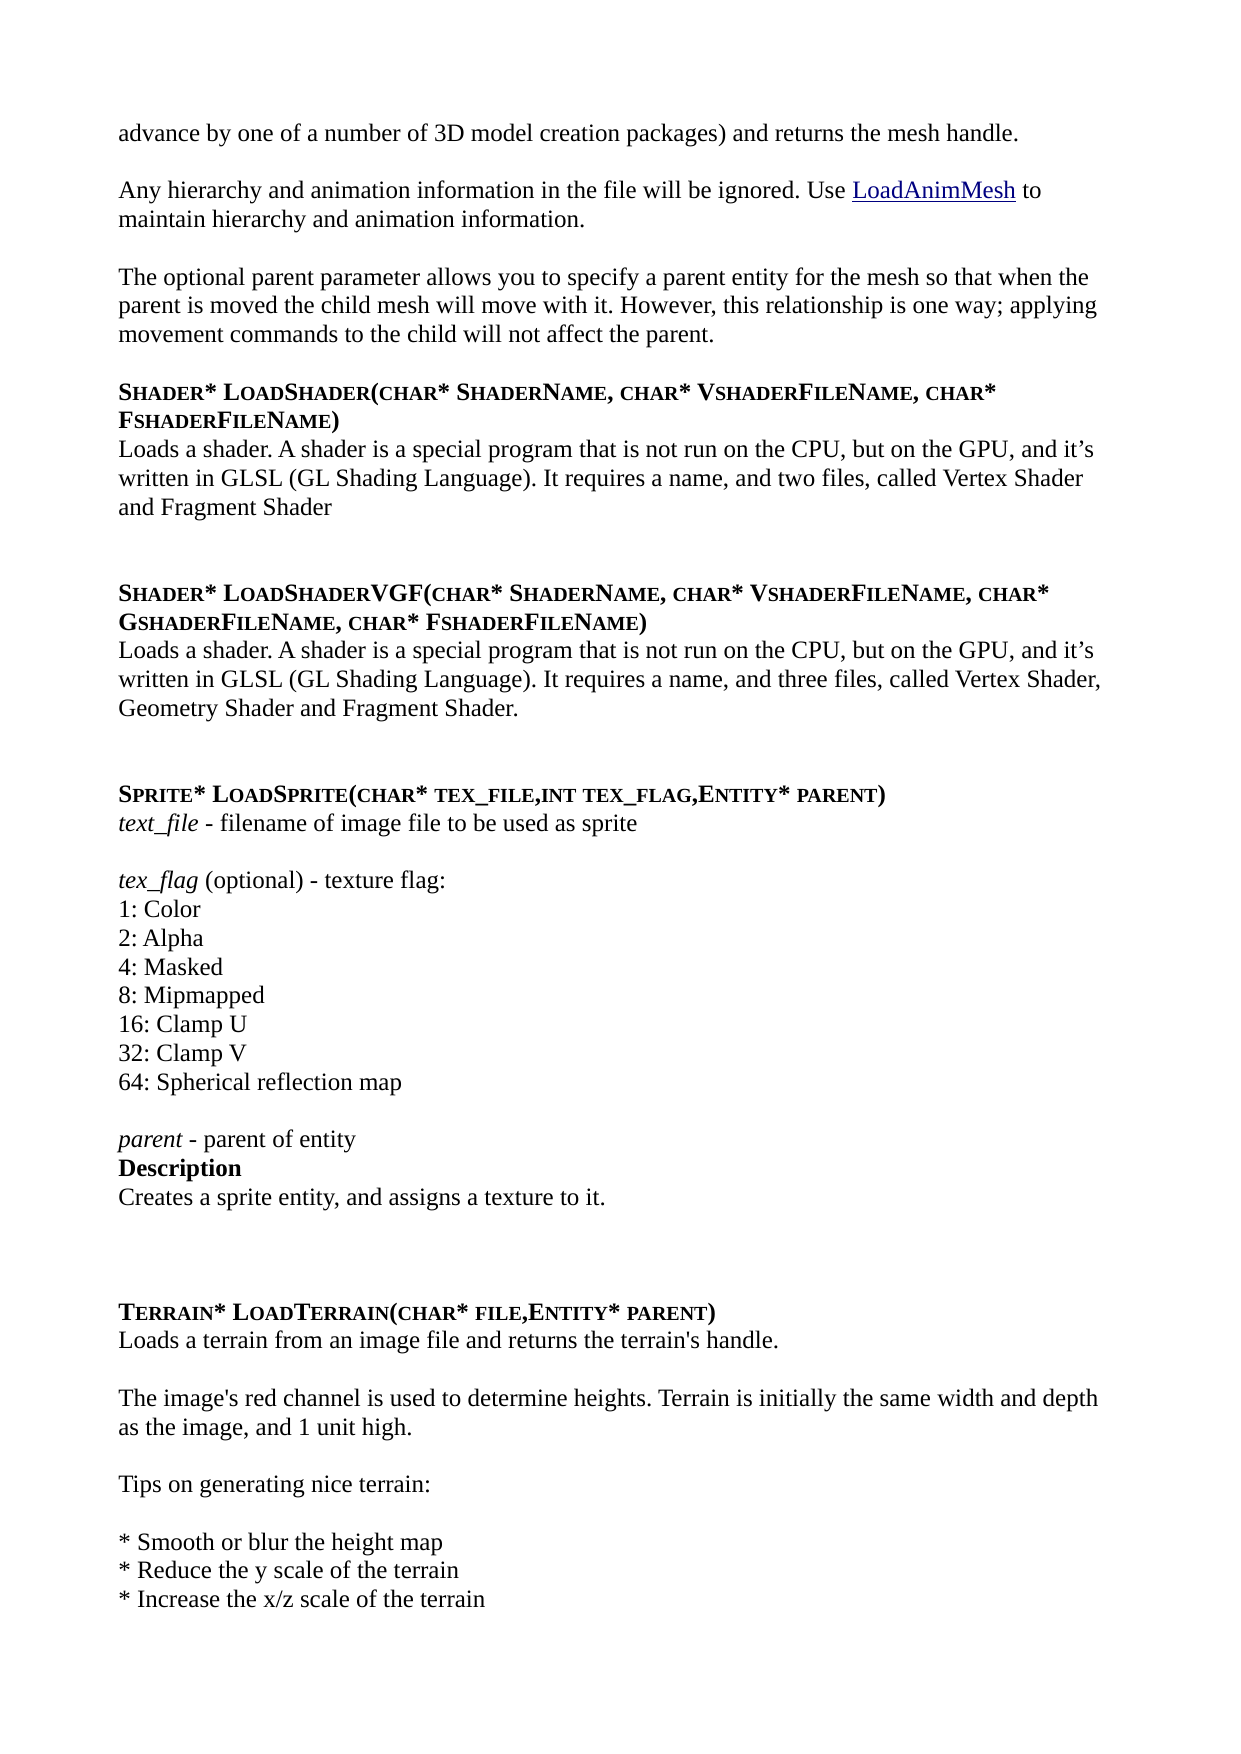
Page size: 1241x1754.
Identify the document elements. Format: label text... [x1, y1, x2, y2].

text Sprite* LoadSprite(char* tex_file,int tex_flag,Entity* parent) [118, 779, 1122, 808]
text Creates a sprite entity, and assigns a texture to it. [118, 1182, 1122, 1211]
text Loads a shader. A shader is a special program that is not run on the CPU, but on the GPU, and it’s written in GLSL (GL Shading Language). It requires a name, and two files, called Vertex Shader and Fragment Shader [118, 434, 1122, 521]
text 2: Alpha [118, 923, 1122, 952]
text 4: Masked [118, 952, 1122, 981]
text parent - parent of entity [118, 1124, 1122, 1153]
text Shader* LoadShaderVGF(char* ShaderName, char* VshaderFileName, char* GshaderFileName, char* FshaderFileName) [118, 578, 1122, 636]
text 16: Clamp U [118, 1009, 1122, 1038]
text 1: Color [118, 894, 1122, 923]
text text_file - filename of image file to be used as sprite [118, 808, 1122, 837]
text Loads a shader. A shader is a special program that is not run on the CPU, but on the GPU, and it’s written in GLSL (GL Shading Language). It requires a name, and three files, called Vertex Shader, Geometry Shader and Fragment Shader. [118, 636, 1122, 722]
text Description [118, 1153, 1122, 1182]
text tex_flag (optional) - texture flag: [118, 866, 1122, 894]
text Loads a terrain from an image file and returns the terrain's handle. The image's red channel is used to determine heights. Terrain is initially the same width and depth as the image, and 1 unit high. Tips on generating nice terrain: * Smooth or blur the height map * Reduce the y scale of the terrain * Increase the x/z scale of the terrain [118, 1326, 1122, 1613]
text Shader* LoadShader(char* ShaderName, char* VshaderFileName, char* FshaderFileName) [118, 377, 1122, 434]
text Terrain* LoadTerrain(char* file,Entity* parent) [118, 1297, 1122, 1326]
text 8: Mipmapped [118, 981, 1122, 1009]
text 32: Clamp V [118, 1038, 1122, 1067]
text advance by one of a number of 3D model creation packages) and returns the mesh handle. Any hierarchy and animation information in the file will be ignored. Use LoadAnimMesh to maintain hierarchy and animation information. The optional parent parameter allows you to specify a parent entity for the mesh so that when the parent is moved the child mesh will move with it. However, this relationship is one way; applying movement commands to the child will not affect the parent. [118, 118, 1122, 377]
text 64: Spherical reflection map [118, 1067, 1122, 1096]
